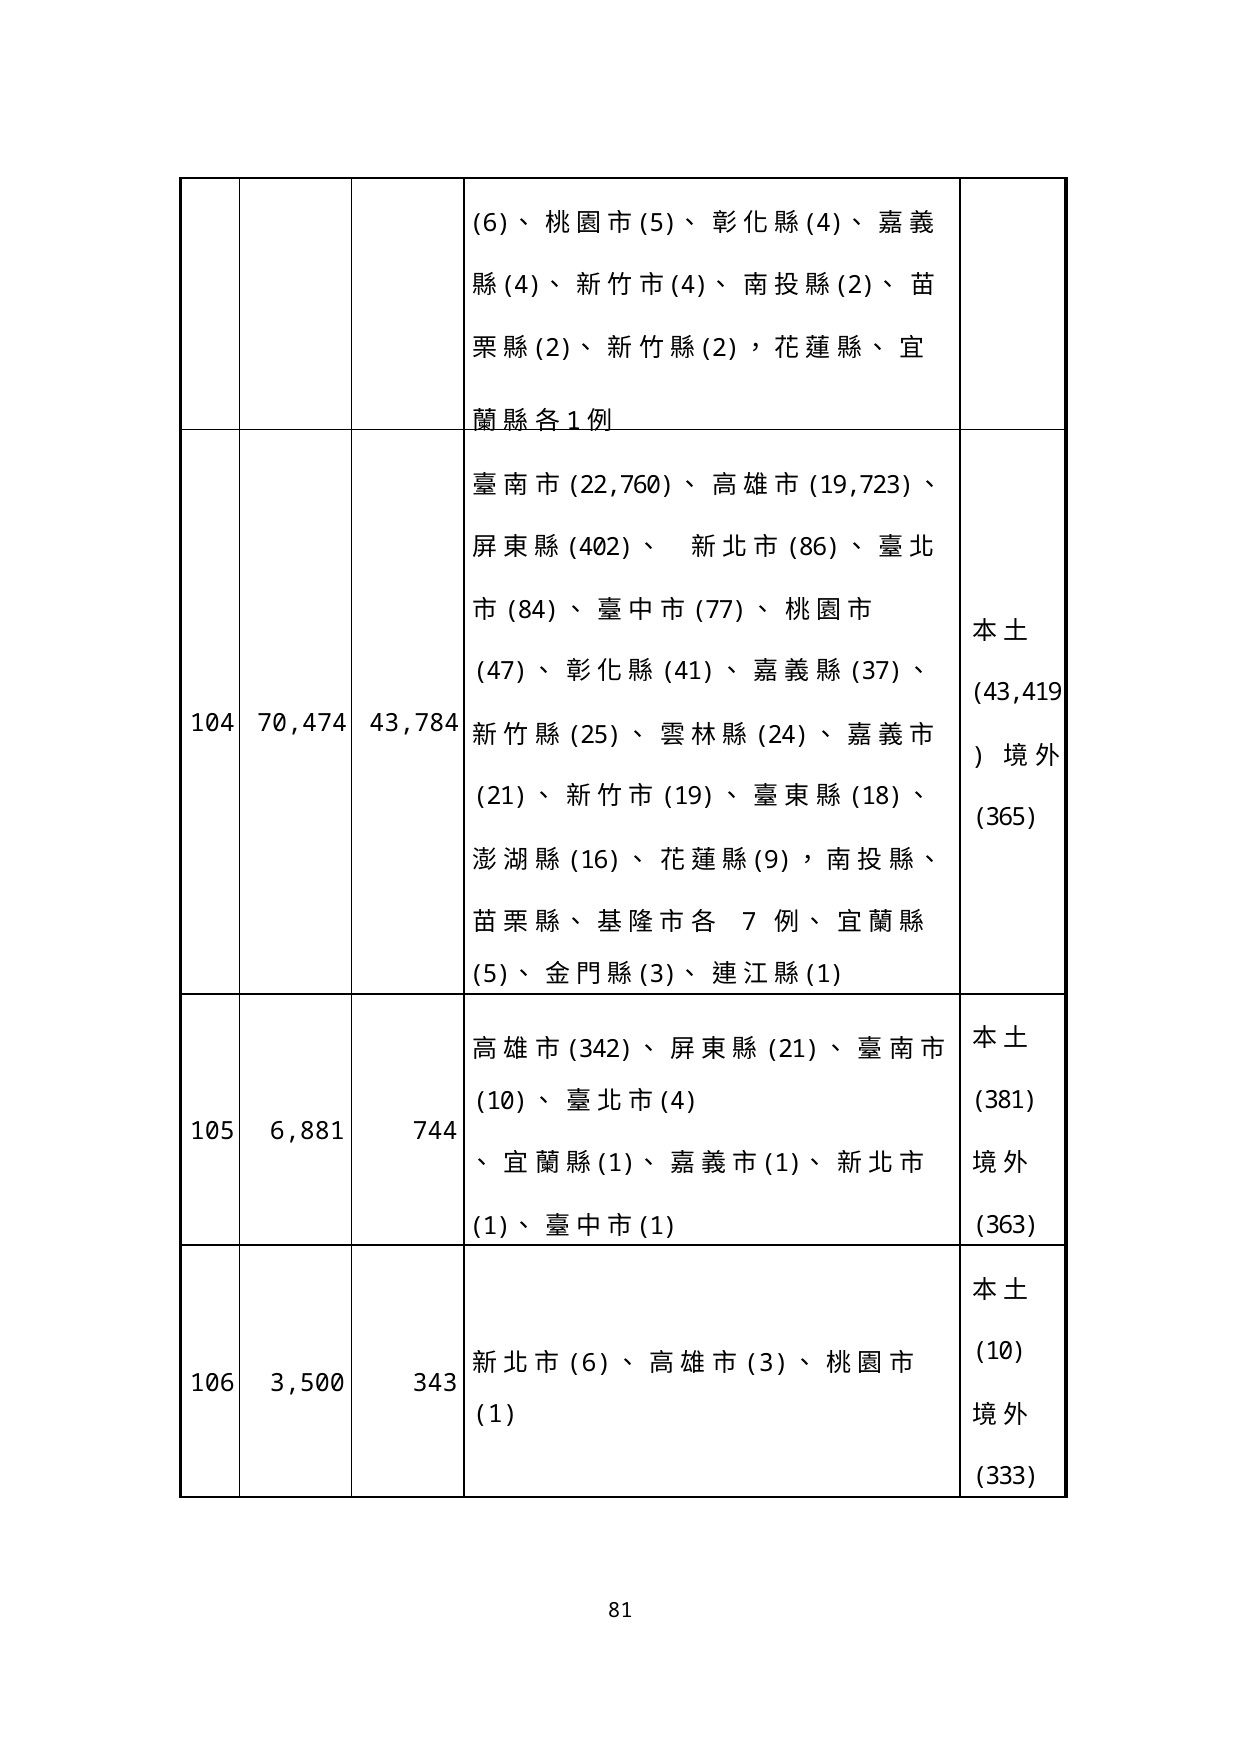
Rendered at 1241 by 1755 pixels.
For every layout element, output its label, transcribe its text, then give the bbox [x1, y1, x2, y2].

table_cell [240, 179, 351, 429]
table_cell 本土(381) 境外(363) [961, 995, 1064, 1244]
table_cell 6,881 [240, 995, 351, 1244]
table_cell 高雄市(342)、屏東縣(21)、臺南市(10)、臺北市(4) 、宜蘭縣(1)、嘉義市(1)、新北市(1)、臺中市(1) [465, 995, 959, 1244]
table_cell 106 [182, 1246, 239, 1496]
table_cell 臺南市(22,760)、高雄市(19,723)、屏東縣(402)、 新北市(86)、臺北市(84)、臺中市(77)、桃園市 (47)、彰化縣(41)、嘉義縣(37)、新竹縣(25)、雲林縣(24)、嘉義市(21)、新竹市(19)、臺東縣(18)、澎湖縣(16)、花蓮縣(9)，南投縣、苗栗縣、基隆市各 7 例、宜蘭縣(5)、金門縣(3)、連江縣(1) [465, 430, 959, 993]
table_cell [182, 179, 239, 429]
table_cell 43,784 [352, 430, 463, 993]
table_cell [352, 179, 463, 429]
table_cell 744 [352, 995, 463, 1244]
table_cell 104 [182, 430, 239, 993]
table_cell 本土(43,419) 境外(365) [961, 430, 1064, 993]
table_cell [961, 179, 1064, 429]
table_cell 70,474 [240, 430, 351, 993]
table_cell 343 [352, 1246, 463, 1496]
table_cell 3,500 [240, 1246, 351, 1496]
table_cell (6)、桃園市(5)、彰化縣(4)、嘉義縣(4)、新竹市(4)、南投縣(2)、苗栗縣(2)、新竹縣(2)，花蓮縣、宜蘭縣各1例 [465, 179, 959, 429]
table_cell 本土(10) 境外(333) [961, 1246, 1064, 1496]
table_cell 新北市(6)、高雄市(3)、桃園市(1) [465, 1246, 959, 1496]
table_cell 105 [182, 995, 239, 1244]
